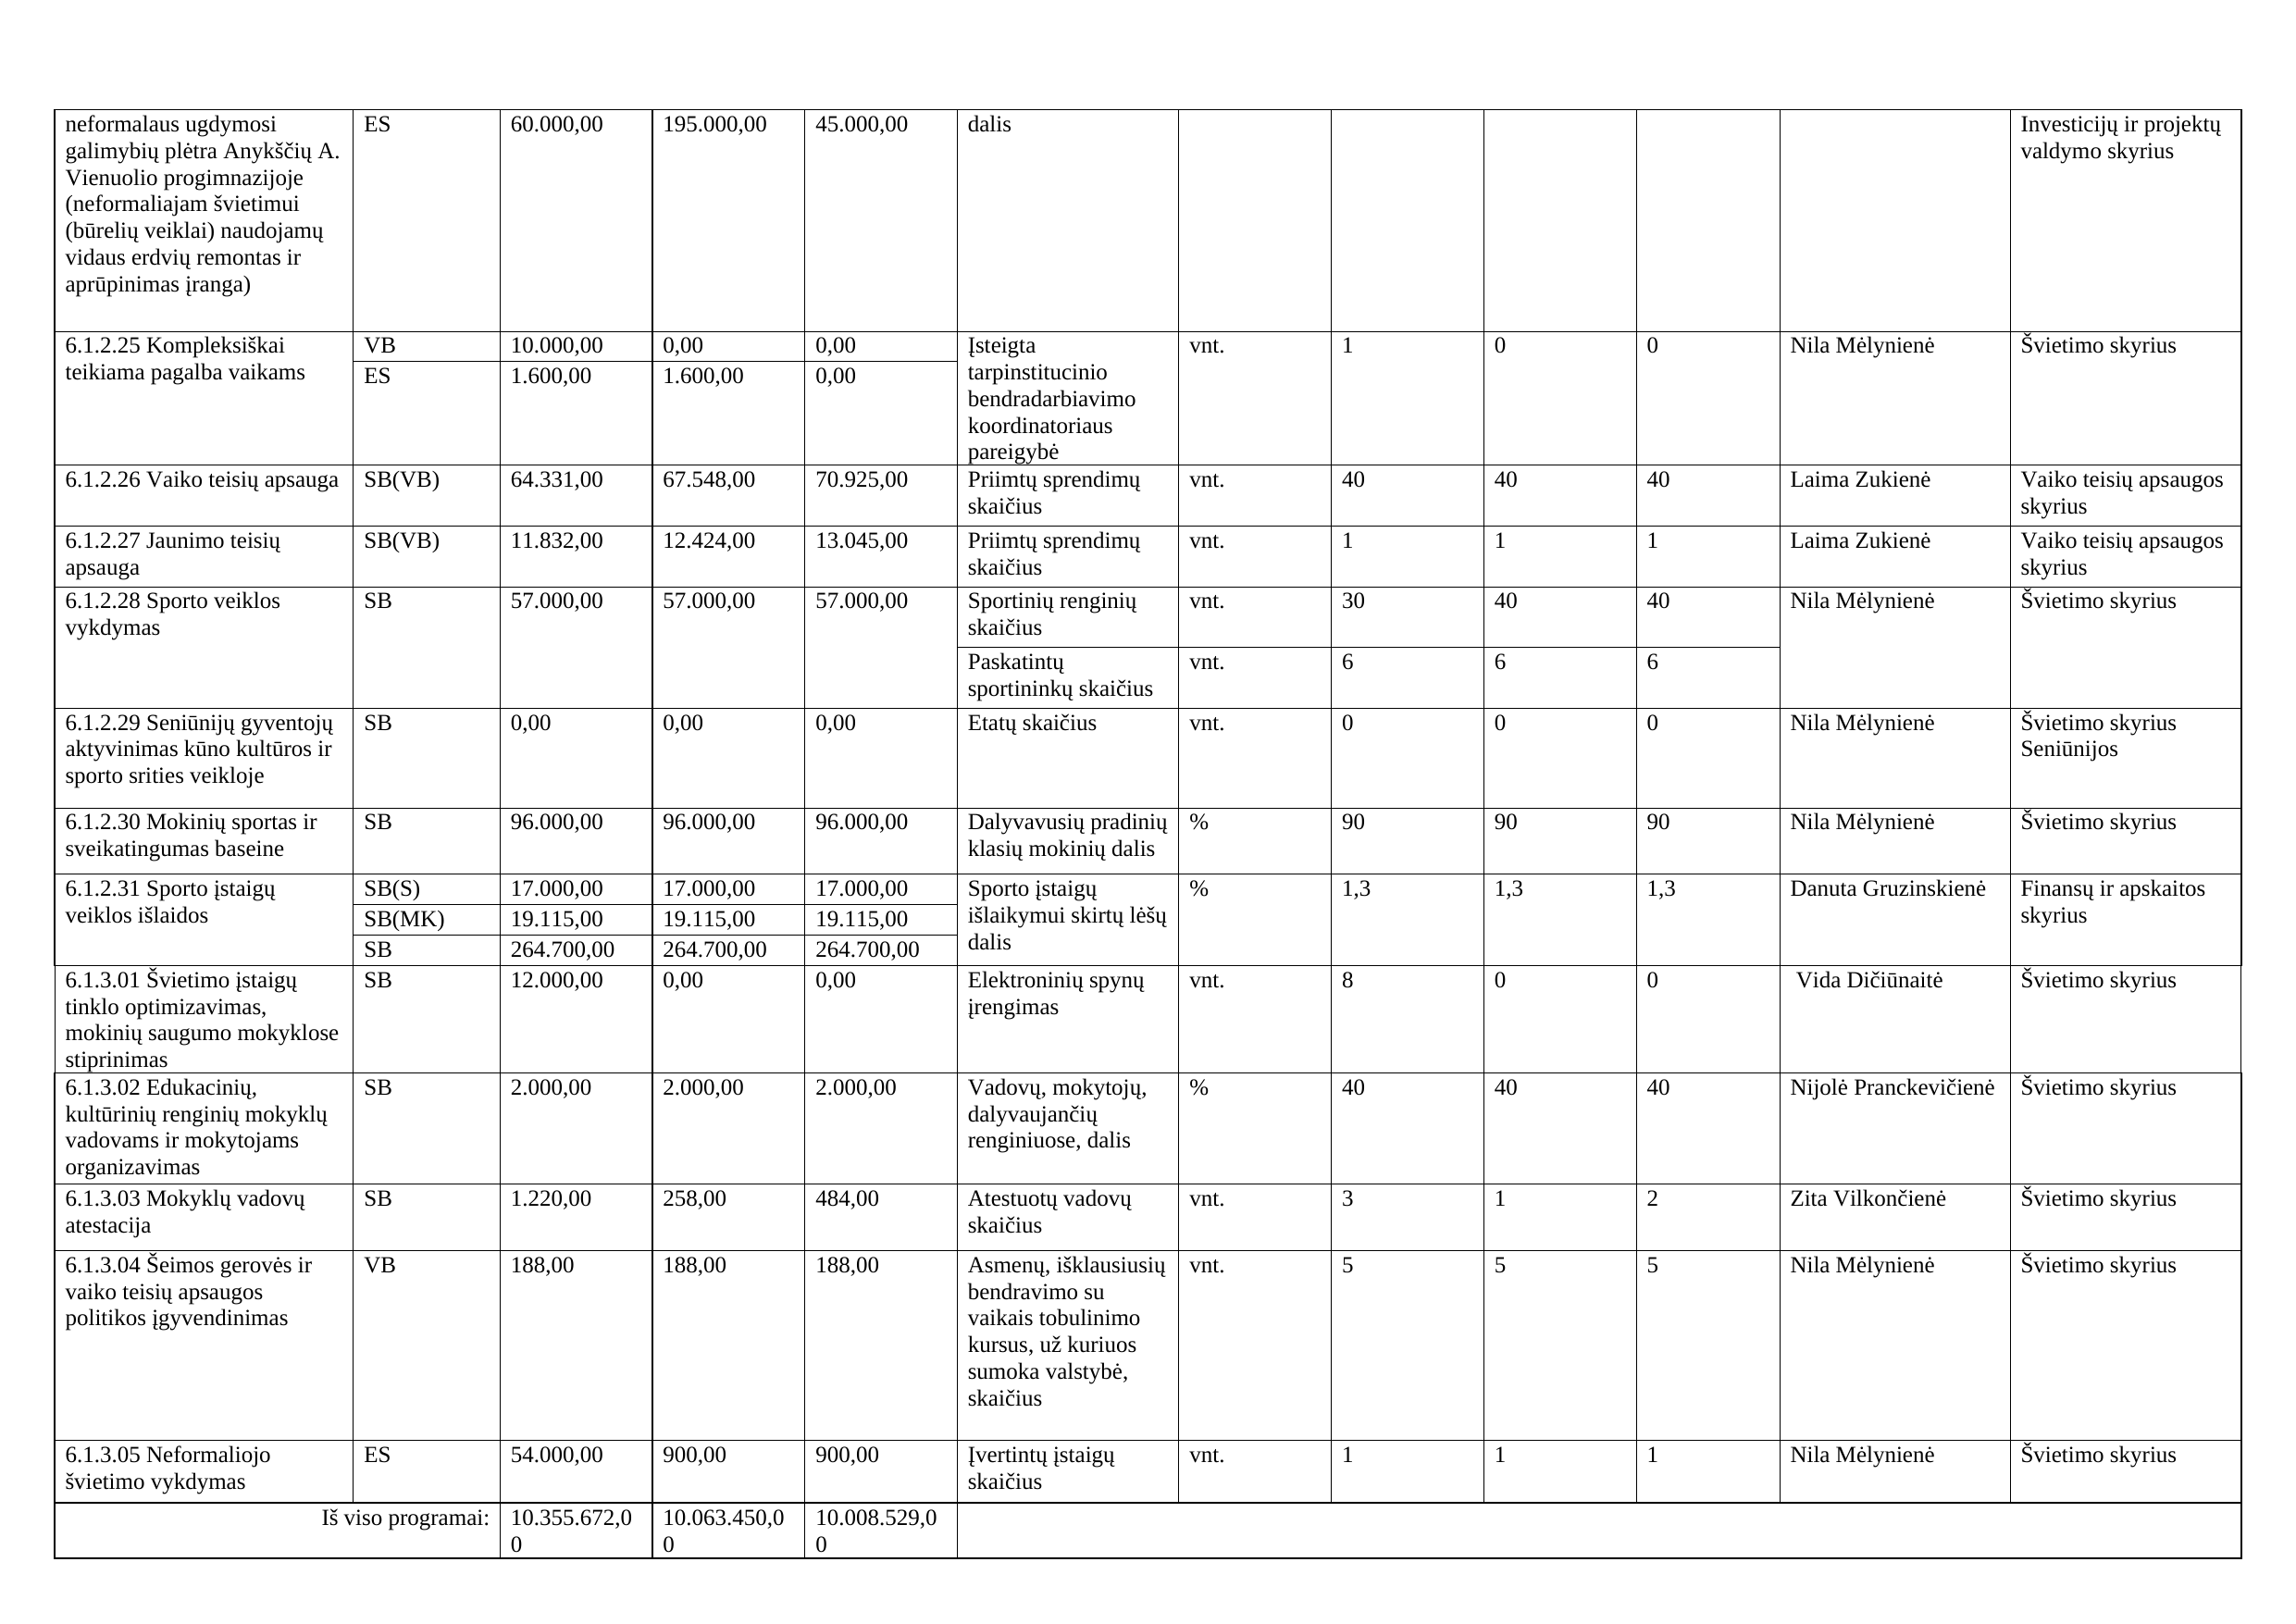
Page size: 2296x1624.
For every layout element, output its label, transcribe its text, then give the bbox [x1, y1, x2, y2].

table_cell 1 [1332, 1441, 1483, 1502]
table_cell 1,3 [1332, 874, 1483, 965]
table_cell 5 [1332, 1251, 1483, 1440]
table_cell 0 [1484, 709, 1636, 807]
table_cell VB [354, 332, 500, 361]
table_cell 0,00 [805, 332, 957, 361]
table_cell SB [354, 1184, 500, 1250]
table_cell 6 [1484, 648, 1636, 708]
table_cell Nila Mėlynienė [1781, 1251, 2010, 1440]
table_cell vnt. [1179, 527, 1331, 586]
table_cell % [1179, 874, 1331, 965]
table_cell SB(VB) [354, 527, 500, 586]
table_cell Nila Mėlynienė [1781, 332, 2010, 465]
table_cell 12.000,00 [501, 966, 652, 1072]
table_cell dalis [958, 110, 1178, 330]
table_cell Nijolė Pranckevičienė [1781, 1073, 2010, 1184]
table_cell 54.000,00 [501, 1441, 652, 1502]
table_cell Švietimo skyrius [2011, 1184, 2240, 1250]
table_cell Investicijų ir projektų valdymo skyrius [2011, 110, 2240, 330]
table_cell 0,00 [653, 332, 804, 361]
table_cell 40 [1332, 465, 1483, 526]
table_cell % [1179, 1073, 1331, 1184]
table_cell 0,00 [805, 709, 957, 807]
table_cell Atestuotų vadovų skaičius [958, 1184, 1178, 1250]
table_cell 900,00 [653, 1441, 804, 1502]
table_cell vnt. [1179, 588, 1331, 647]
table_cell vnt. [1179, 648, 1331, 708]
table_cell 12.424,00 [653, 527, 804, 586]
table_cell 17.000,00 [805, 874, 957, 904]
table_cell 90 [1332, 809, 1483, 874]
table_cell Iš viso programai: [56, 1504, 500, 1557]
table_cell 1 [1637, 527, 1780, 586]
table_cell 195.000,00 [653, 110, 804, 330]
table_cell neformalaus ugdymosi galimybių plėtra Anykščių A. Vienuolio progimnazijoje (neformaliajam švietimui (būrelių veiklai) naudojamų vidaus erdvių remontas ir aprūpinimas įranga) [56, 110, 353, 330]
table_cell 0 [1484, 332, 1636, 465]
table_cell Paskatintų sportininkų skaičius [958, 648, 1178, 708]
table_cell 40 [1484, 588, 1636, 647]
table_cell Nila Mėlynienė [1781, 709, 2010, 807]
table_cell ES [354, 1441, 500, 1502]
table_cell 188,00 [501, 1251, 652, 1440]
table_cell 484,00 [805, 1184, 957, 1250]
table_cell 17.000,00 [501, 874, 652, 904]
table_cell [1484, 110, 1636, 330]
table_cell 45.000,00 [805, 110, 957, 330]
table_cell Sporto įstaigų išlaikymui skirtų lėšų dalis [958, 874, 1178, 965]
table_cell 40 [1332, 1073, 1483, 1184]
table_cell 188,00 [653, 1251, 804, 1440]
table_cell 57.000,00 [653, 588, 804, 708]
table_cell 0 [1637, 966, 1780, 1072]
table_cell ES [354, 362, 500, 465]
table_cell 6.1.2.25 Kompleksiškai teikiama pagalba vaikams [56, 332, 353, 465]
table_cell Priimtų sprendimų skaičius [958, 527, 1178, 586]
table_cell 2 [1637, 1184, 1780, 1250]
table_cell 70.925,00 [805, 465, 957, 526]
table_cell SB(MK) [354, 905, 500, 935]
table_cell [1637, 110, 1780, 330]
table_cell 0,00 [805, 966, 957, 1072]
table_cell Etatų skaičius [958, 709, 1178, 807]
table_cell SB [354, 709, 500, 807]
table_cell 19.115,00 [501, 905, 652, 935]
table_cell Sportinių renginių skaičius [958, 588, 1178, 647]
table_cell 6.1.3.01 Švietimo įstaigų tinklo optimizavimas, mokinių saugumo mokyklose stiprinimas [56, 966, 353, 1072]
table_cell 6.1.2.26 Vaiko teisių apsauga [56, 465, 353, 526]
table_cell 5 [1484, 1251, 1636, 1440]
table_cell vnt. [1179, 1441, 1331, 1502]
table_cell SB [354, 809, 500, 874]
table_cell Vadovų, mokytojų, dalyvaujančių renginiuose, dalis [958, 1073, 1178, 1184]
table_cell 40 [1484, 465, 1636, 526]
table_cell Zita Vilkončienė [1781, 1184, 2010, 1250]
table_cell Laima Zukienė [1781, 527, 2010, 586]
table_cell Švietimo skyrius [2011, 332, 2240, 465]
table_cell 0 [1484, 966, 1636, 1072]
table_cell 6 [1637, 648, 1780, 708]
table_cell 6.1.2.28 Sporto veiklos vykdymas [56, 588, 353, 708]
table_cell Danuta Gruzinskienė [1781, 874, 2010, 965]
table_cell 11.832,00 [501, 527, 652, 586]
table_cell Vida Dičiūnaitė [1781, 966, 2010, 1072]
table_cell 10.008.529,00 [805, 1504, 957, 1557]
table_cell 96.000,00 [653, 809, 804, 874]
table_cell Dalyvavusių pradinių klasių mokinių dalis [958, 809, 1178, 874]
table_cell 10.063.450,00 [653, 1504, 804, 1557]
table_cell SB(S) [354, 874, 500, 904]
table_cell [958, 1504, 2240, 1557]
table_cell 57.000,00 [805, 588, 957, 708]
table_cell 2.000,00 [501, 1073, 652, 1184]
table_cell 1 [1484, 1184, 1636, 1250]
table_cell 0 [1332, 709, 1483, 807]
table_cell 0 [1637, 332, 1780, 465]
table_cell 40 [1637, 1073, 1780, 1184]
table_cell Švietimo skyrius [2011, 809, 2240, 874]
table_cell 60.000,00 [501, 110, 652, 330]
table_cell 19.115,00 [653, 905, 804, 935]
table_cell [1332, 110, 1483, 330]
table_cell 30 [1332, 588, 1483, 647]
table_cell Vaiko teisių apsaugos skyrius [2011, 527, 2240, 586]
table_cell Elektroninių spynų įrengimas [958, 966, 1178, 1072]
table_cell 67.548,00 [653, 465, 804, 526]
table_cell 3 [1332, 1184, 1483, 1250]
table_cell ES [354, 110, 500, 330]
table_cell 6.1.3.02 Edukacinių, kultūrinių renginių mokyklų vadovams ir mokytojams organizavimas [56, 1073, 353, 1184]
table_cell 96.000,00 [501, 809, 652, 874]
table_cell Priimtų sprendimų skaičius [958, 465, 1178, 526]
table_cell 0,00 [653, 709, 804, 807]
table_cell Švietimo skyrius [2011, 1073, 2240, 1184]
table_cell 40 [1637, 588, 1780, 647]
table_cell 188,00 [805, 1251, 957, 1440]
table_cell Švietimo skyrius [2011, 1251, 2240, 1440]
table_cell SB(VB) [354, 465, 500, 526]
table_cell 90 [1484, 809, 1636, 874]
table_cell vnt. [1179, 1251, 1331, 1440]
table_cell Įvertintų įstaigų skaičius [958, 1441, 1178, 1502]
table_cell vnt. [1179, 465, 1331, 526]
table_cell Švietimo skyrius [2011, 588, 2240, 708]
table_cell Nila Mėlynienė [1781, 1441, 2010, 1502]
table_cell [1179, 110, 1331, 330]
table_cell 1 [1332, 332, 1483, 465]
table_cell 264.700,00 [653, 936, 804, 965]
table_cell Vaiko teisių apsaugos skyrius [2011, 465, 2240, 526]
table_cell 10.355.672,00 [501, 1504, 652, 1557]
table_cell Finansų ir apskaitos skyrius [2011, 874, 2240, 965]
table_cell 1,3 [1484, 874, 1636, 965]
table_cell SB [354, 1073, 500, 1184]
table_cell SB [354, 966, 500, 1072]
table_cell 5 [1637, 1251, 1780, 1440]
table_cell 258,00 [653, 1184, 804, 1250]
table_cell 64.331,00 [501, 465, 652, 526]
table_cell 1 [1637, 1441, 1780, 1502]
table_cell 1 [1484, 527, 1636, 586]
table_cell vnt. [1179, 966, 1331, 1072]
table_cell 19.115,00 [805, 905, 957, 935]
table_cell Asmenų, išklausiusių bendravimo su vaikais tobulinimo kursus, už kuriuos sumoka valstybė, skaičius [958, 1251, 1178, 1440]
table_cell 96.000,00 [805, 809, 957, 874]
table_cell % [1179, 809, 1331, 874]
table_cell Laima Zukienė [1781, 465, 2010, 526]
table_cell 0,00 [653, 966, 804, 1072]
table_cell 0 [1637, 709, 1780, 807]
table_cell 1,3 [1637, 874, 1780, 965]
table_cell 6.1.2.31 Sporto įstaigų veiklos išlaidos [56, 874, 353, 965]
table_cell VB [354, 1251, 500, 1440]
table_cell Švietimo skyrius [2011, 966, 2240, 1072]
table_cell Švietimo skyrius [2011, 1441, 2240, 1502]
table_cell 2.000,00 [653, 1073, 804, 1184]
table_cell 40 [1484, 1073, 1636, 1184]
table_cell 900,00 [805, 1441, 957, 1502]
table_cell 264.700,00 [501, 936, 652, 965]
table_cell 1.220,00 [501, 1184, 652, 1250]
table_cell 1.600,00 [653, 362, 804, 465]
table_cell 17.000,00 [653, 874, 804, 904]
table_cell 264.700,00 [805, 936, 957, 965]
table_cell 90 [1637, 809, 1780, 874]
table_cell [1781, 110, 2010, 330]
table_cell 2.000,00 [805, 1073, 957, 1184]
table_cell vnt. [1179, 709, 1331, 807]
table_cell 6 [1332, 648, 1483, 708]
table_cell SB [354, 588, 500, 708]
table_cell Įsteigta tarpinstitucinio bendradarbiavimo koordinatoriaus pareigybė [958, 332, 1178, 465]
table_cell 6.1.3.03 Mokyklų vadovų atestacija [56, 1184, 353, 1250]
table_cell SB [354, 936, 500, 965]
table_cell Nila Mėlynienė [1781, 809, 2010, 874]
table_cell 0,00 [501, 709, 652, 807]
table_cell 6.1.3.05 Neformaliojo švietimo vykdymas [56, 1441, 353, 1502]
table_cell 10.000,00 [501, 332, 652, 361]
table_cell vnt. [1179, 1184, 1331, 1250]
table_cell 6.1.2.29 Seniūnijų gyventojų aktyvinimas kūno kultūros ir sporto srities veikloje [56, 709, 353, 807]
table_cell 6.1.2.27 Jaunimo teisių apsauga [56, 527, 353, 586]
table_cell Švietimo skyrius Seniūnijos [2011, 709, 2240, 807]
table_cell 57.000,00 [501, 588, 652, 708]
table_cell 6.1.2.30 Mokinių sportas ir sveikatingumas baseine [56, 809, 353, 874]
table_cell 1 [1332, 527, 1483, 586]
table_cell 1 [1484, 1441, 1636, 1502]
table_cell 8 [1332, 966, 1483, 1072]
table_cell 40 [1637, 465, 1780, 526]
table_cell vnt. [1179, 332, 1331, 465]
table_cell 6.1.3.04 Šeimos gerovės ir vaiko teisių apsaugos politikos įgyvendinimas [56, 1251, 353, 1440]
table_cell 13.045,00 [805, 527, 957, 586]
table_cell 1.600,00 [501, 362, 652, 465]
table_cell Nila Mėlynienė [1781, 588, 2010, 708]
table_cell 0,00 [805, 362, 957, 465]
